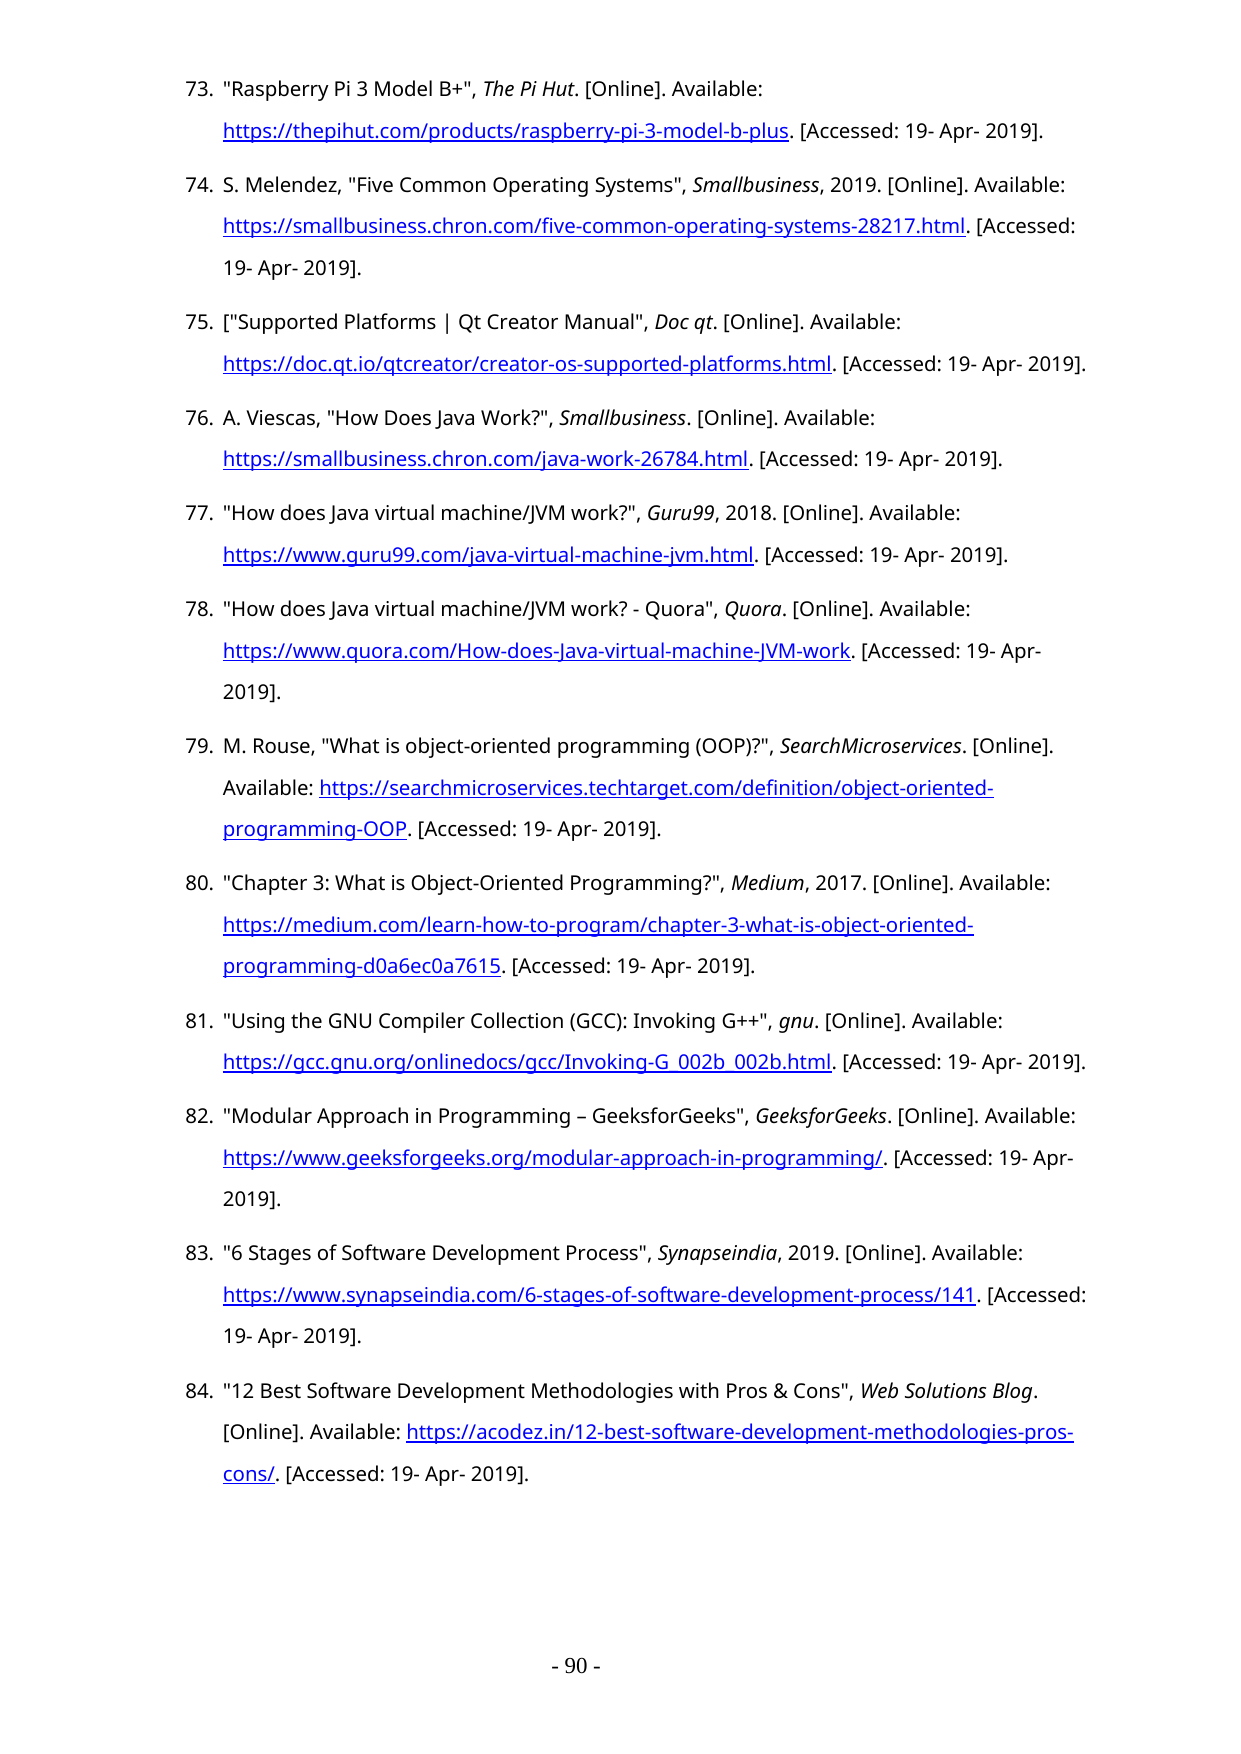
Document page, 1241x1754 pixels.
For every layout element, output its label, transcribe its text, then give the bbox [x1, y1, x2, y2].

list "12 Best Software Development Methodologies with Pros & Cons", Web Solutions Blog. [Online]. Available: https://acodez.in/12-best-software-development-methodologies-pros-cons/. [Accessed: 19- Apr- 2019]. [185, 1376, 1092, 1487]
list "6 Stages of Software Development Process", Synapseindia, 2019. [Online]. Available: https://www.synapseindia.com/6-stages-of-software-development-process/141. [Accessed: 19- Apr- 2019]. [185, 1239, 1092, 1350]
list "Using the GNU Compiler Collection (GCC): Invoking G++", gnu. [Online]. Available: https://gcc.gnu.org/onlinedocs/gcc/Invoking-G_002b_002b.html. [Accessed: 19- Apr- 2019]. [185, 1006, 1092, 1076]
list A. Viescas, "How Does Java Work?", Smallbusiness. [Online]. Available: https://smallbusiness.chron.com/java-work-26784.html. [Accessed: 19- Apr- 2019]. [185, 403, 1092, 473]
list M. Rouse, "What is object-oriented programming (OOP)?", SearchMicroservices. [Online]. Available: https://searchmicroservices.techtarget.com/definition/object-oriented-programming-OOP. [Accessed: 19- Apr- 2019]. [185, 732, 1092, 843]
list S. Melendez, "Five Common Operating Systems", Smallbusiness, 2019. [Online]. Available: https://smallbusiness.chron.com/five-common-operating-systems-28217.html. [Accessed: 19- Apr- 2019]. [185, 171, 1092, 281]
list "Raspberry Pi 3 Model B+", The Pi Hut. [Online]. Available: https://thepihut.com/products/raspberry-pi-3-model-b-plus. [Accessed: 19- Apr- 2019]. [185, 75, 1092, 144]
list "Chapter 3: What is Object-Oriented Programming?", Medium, 2017. [Online]. Available: https://medium.com/learn-how-to-program/chapter-3-what-is-object-oriented-programming-d0a6ec0a7615. [Accessed: 19- Apr- 2019]. [185, 869, 1092, 980]
list "How does Java virtual machine/JVM work?", Guru99, 2018. [Online]. Available: https://www.guru99.com/java-virtual-machine-jvm.html. [Accessed: 19- Apr- 2019]. [185, 499, 1092, 568]
list ["Supported Platforms | Qt Creator Manual", Doc qt. [Online]. Available: https://doc.qt.io/qtcreator/creator-os-supported-platforms.html. [Accessed: 19- Apr- 2019]. [185, 308, 1092, 377]
list "Modular Approach in Programming – GeeksforGeeks", GeeksforGeeks. [Online]. Available: https://www.geeksforgeeks.org/modular-approach-in-programming/. [Accessed: 19- Apr- 2019]. [185, 1102, 1092, 1213]
list "How does Java virtual machine/JVM work? - Quora", Quora. [Online]. Available: https://www.quora.com/How-does-Java-virtual-machine-JVM-work. [Accessed: 19- Apr- 2019]. [185, 595, 1092, 706]
